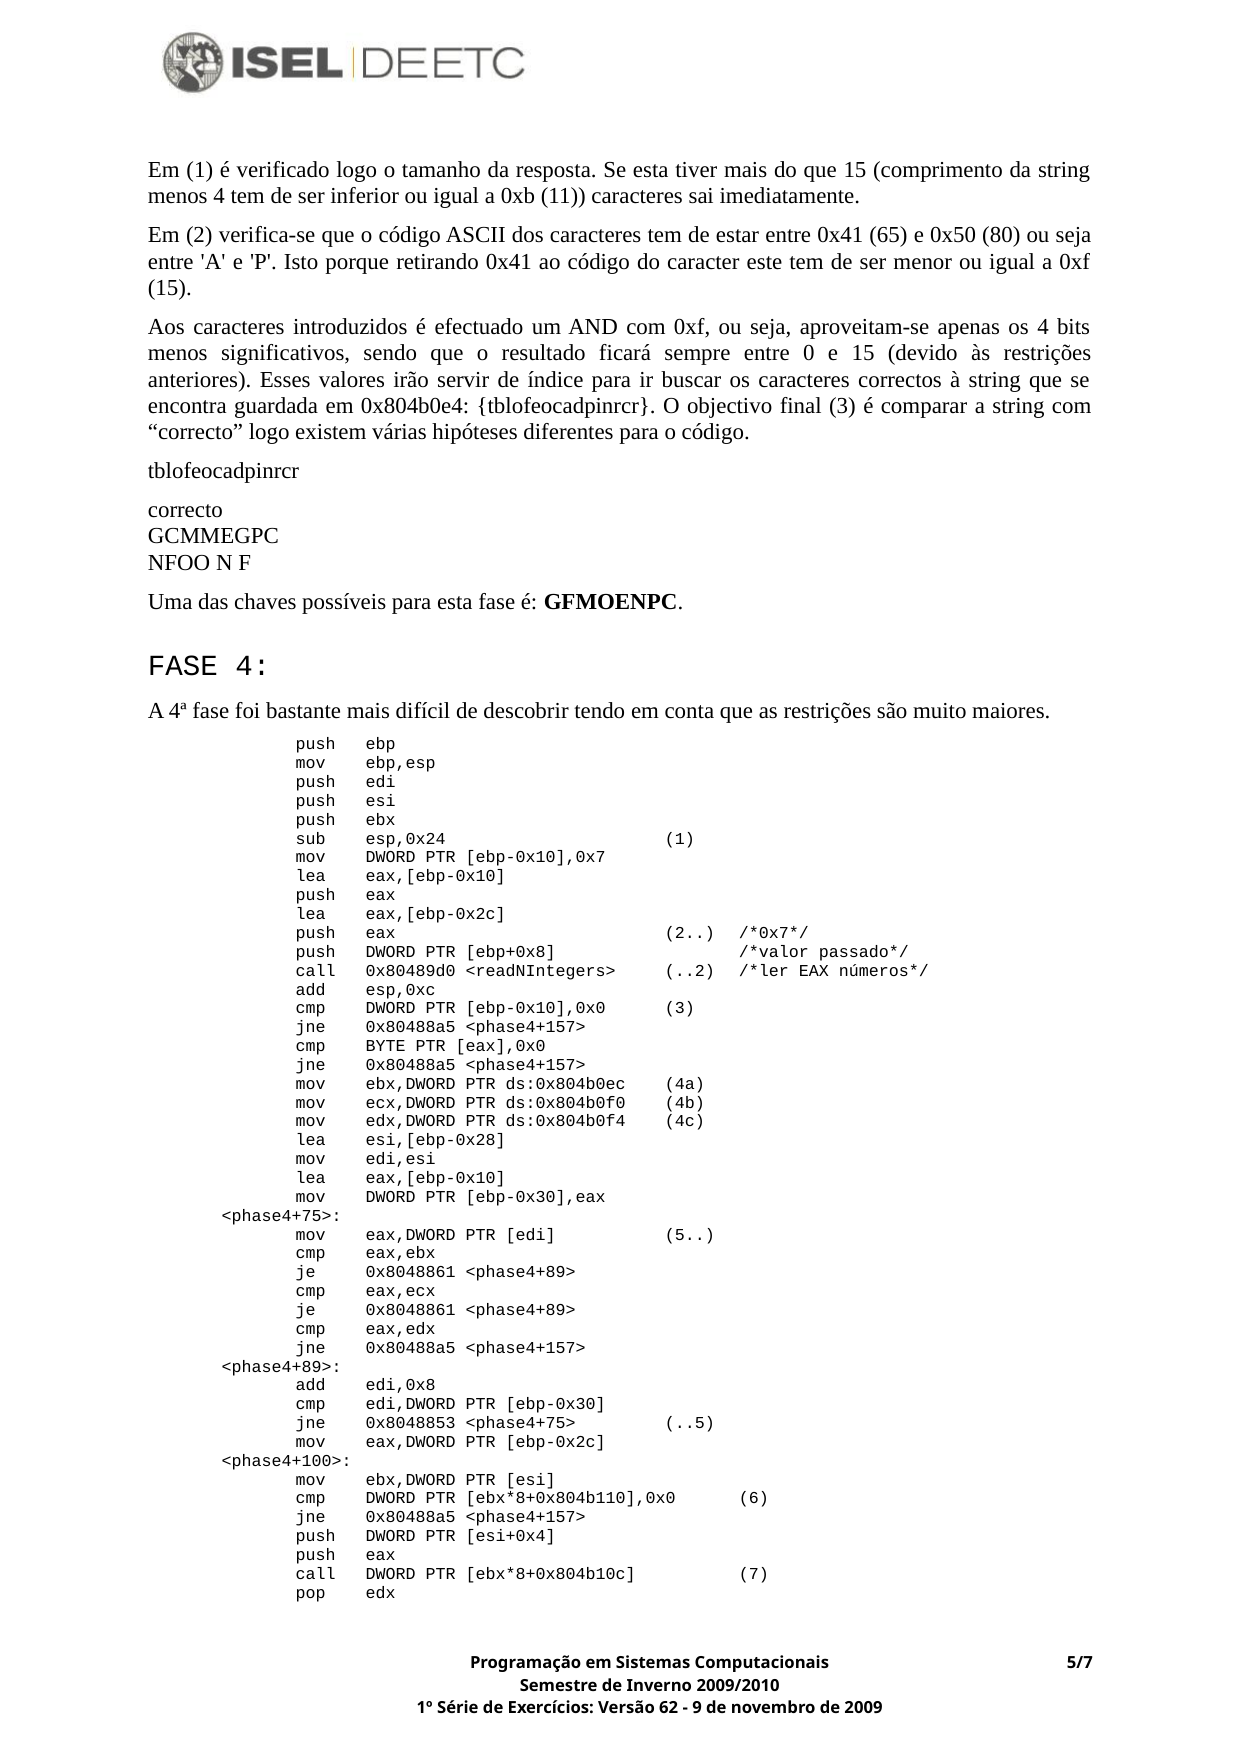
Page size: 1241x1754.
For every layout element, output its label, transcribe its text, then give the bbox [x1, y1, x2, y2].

text Em (2) verifica-se que o código ASCII dos caracteres tem de estar entre 0x41 (65) e 0x50 (80) ou seja entre 'A' e 'P'. Isto porque retirando 0x41 ao código do caracter este tem de ser menor ou igual a 0xf (15). [148, 221, 1093, 301]
text tblofeocadpinrcr [148, 457, 1093, 484]
text Aos caracteres introduzidos é efectuado um AND com 0xf, ou seja, aproveitam-se apenas os 4 bits menos significativos, sendo que o resultado ficará sempre entre 0 e 15 (devido às restrições anteriores). Esses valores irão servir de índice para ir buscar os caracteres correctos à string que se encontra guardada em 0x804b0e4: {tblofeocadpinrcr}. O objectivo final (3) é comparar a string com “correcto” logo existem várias hipóteses diferentes para o código. [148, 313, 1093, 445]
text A 4ª fase foi bastante mais difícil de descobrir tendo em conta que as restrições são muito maiores. [148, 697, 1093, 723]
subtitle FASE 4: [148, 652, 1093, 684]
text Em (1) é verificado logo o tamanho da resposta. Se esta tiver mais do que 15 (comprimento da string menos 4 tem de ser inferior ou igual a 0xb (11)) caracteres sai imediatamente. [148, 156, 1093, 209]
text Uma das chaves possíveis para esta fase é: GFMOENPC. [148, 588, 1093, 614]
text correcto GCMMEGPC NFOO N F [148, 496, 1093, 575]
picture [153, 17, 555, 118]
text push ebp mov ebp,esp push edi push esi push ebx sub esp,0x24 (1) mov DWORD PTR [ebp-0x10],0x7 lea eax,[ebp-0x10] push eax lea eax,[ebp-0x2c] push eax (2..) /*0x7*/ push DWORD PTR [ebp+0x8] /*valor passado*/ call 0x80489d0 <readNIntegers> (..2) /*ler EAX números*/ add esp,0xc cmp DWORD PTR [ebp-0x10],0x0 (3) jne 0x80488a5 <phase4+157> cmp BYTE PTR [eax],0x0 jne 0x80488a5 <phase4+157> mov ebx,DWORD PTR ds:0x804b0ec (4a) mov ecx,DWORD PTR ds:0x804b0f0 (4b) mov edx,DWORD PTR ds:0x804b0f4 (4c) lea esi,[ebp-0x28] mov edi,esi lea eax,[ebp-0x10] mov DWORD PTR [ebp-0x30],eax <phase4+75>: mov eax,DWORD PTR [edi] (5..) cmp eax,ebx je 0x8048861 <phase4+89> cmp eax,ecx je 0x8048861 <phase4+89> cmp eax,edx jne 0x80488a5 <phase4+157> <phase4+89>: add edi,0x8 cmp edi,DWORD PTR [ebp-0x30] jne 0x8048853 <phase4+75> (..5) mov eax,DWORD PTR [ebp-0x2c] <phase4+100>: mov ebx,DWORD PTR [esi] cmp DWORD PTR [ebx*8+0x804b110],0x0 (6) jne 0x80488a5 <phase4+157> push DWORD PTR [esi+0x4] push eax call DWORD PTR [ebx*8+0x804b10c] (7) pop edx [221, 736, 1093, 1603]
